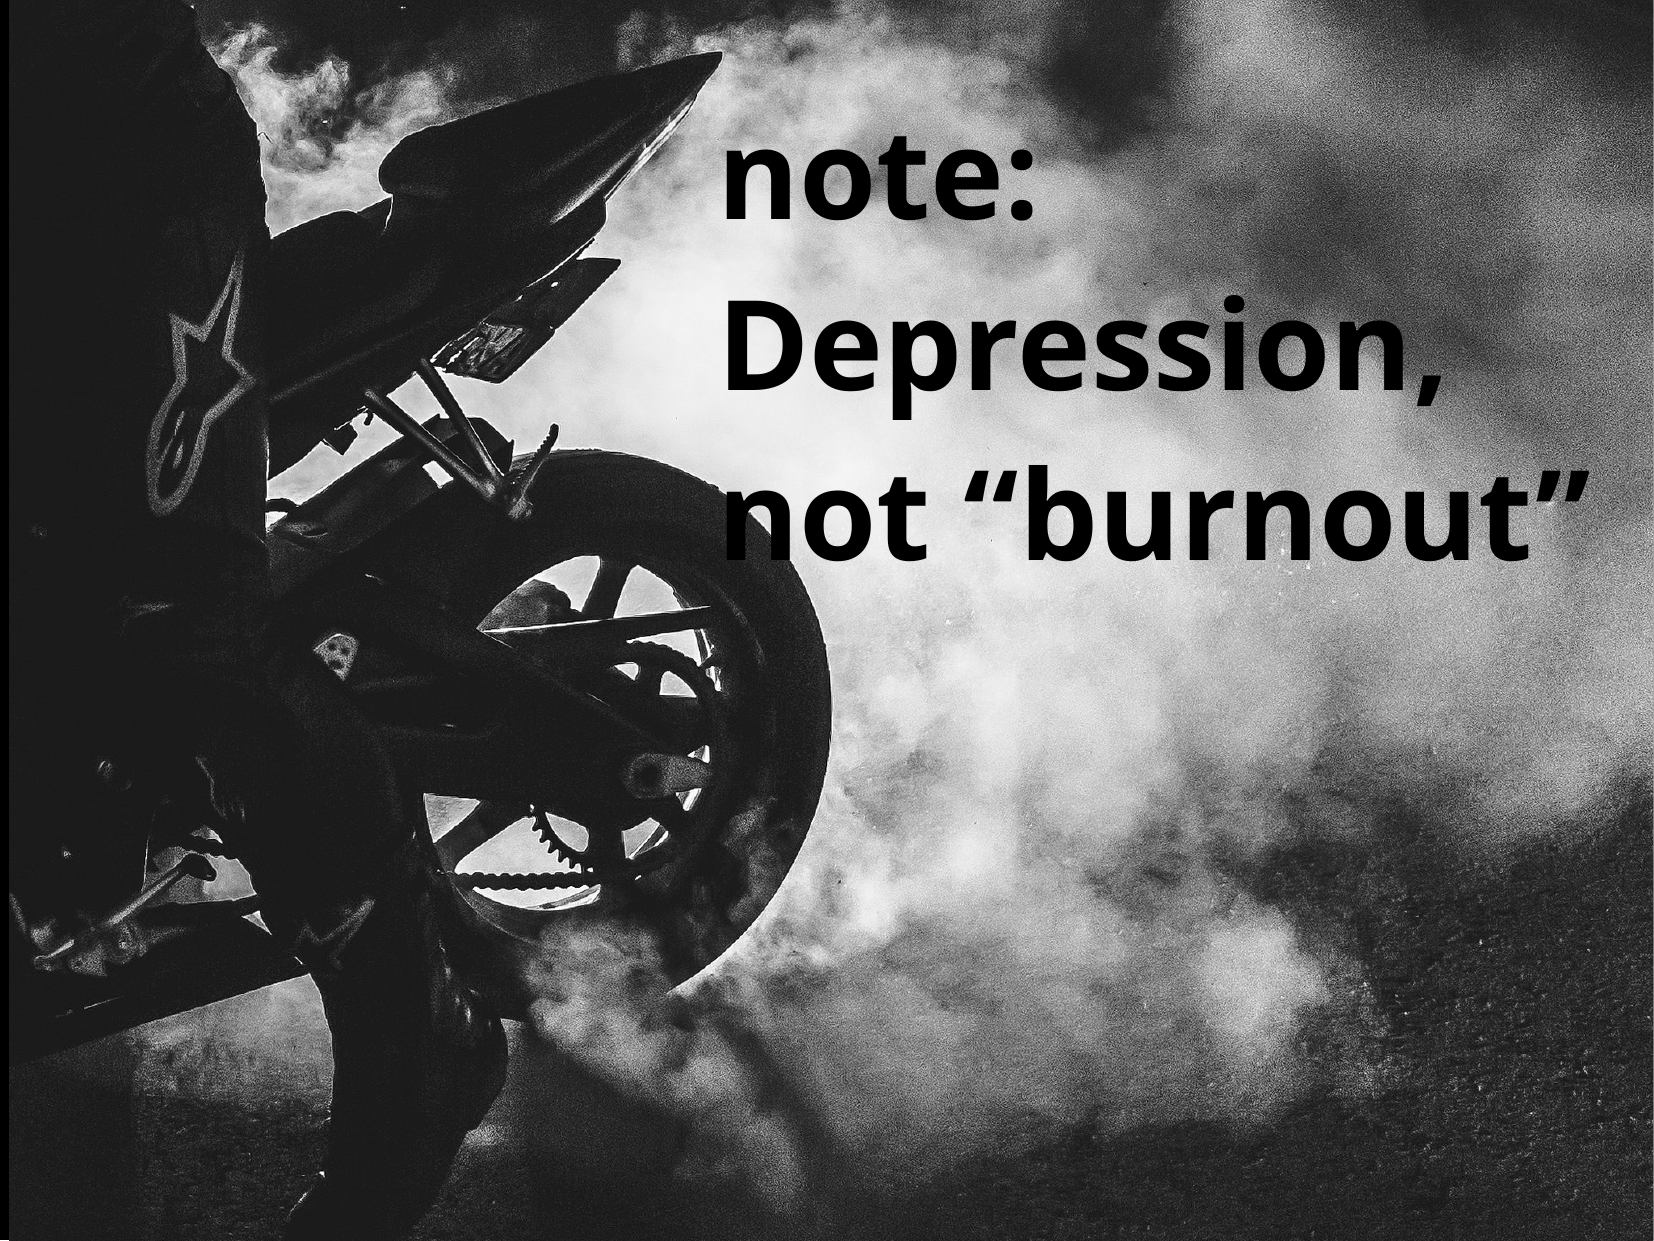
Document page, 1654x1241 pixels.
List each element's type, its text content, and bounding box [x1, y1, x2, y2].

text_box note: Depression, not “burnout” [702, 78, 1601, 512]
picture [9, 0, 1654, 1241]
